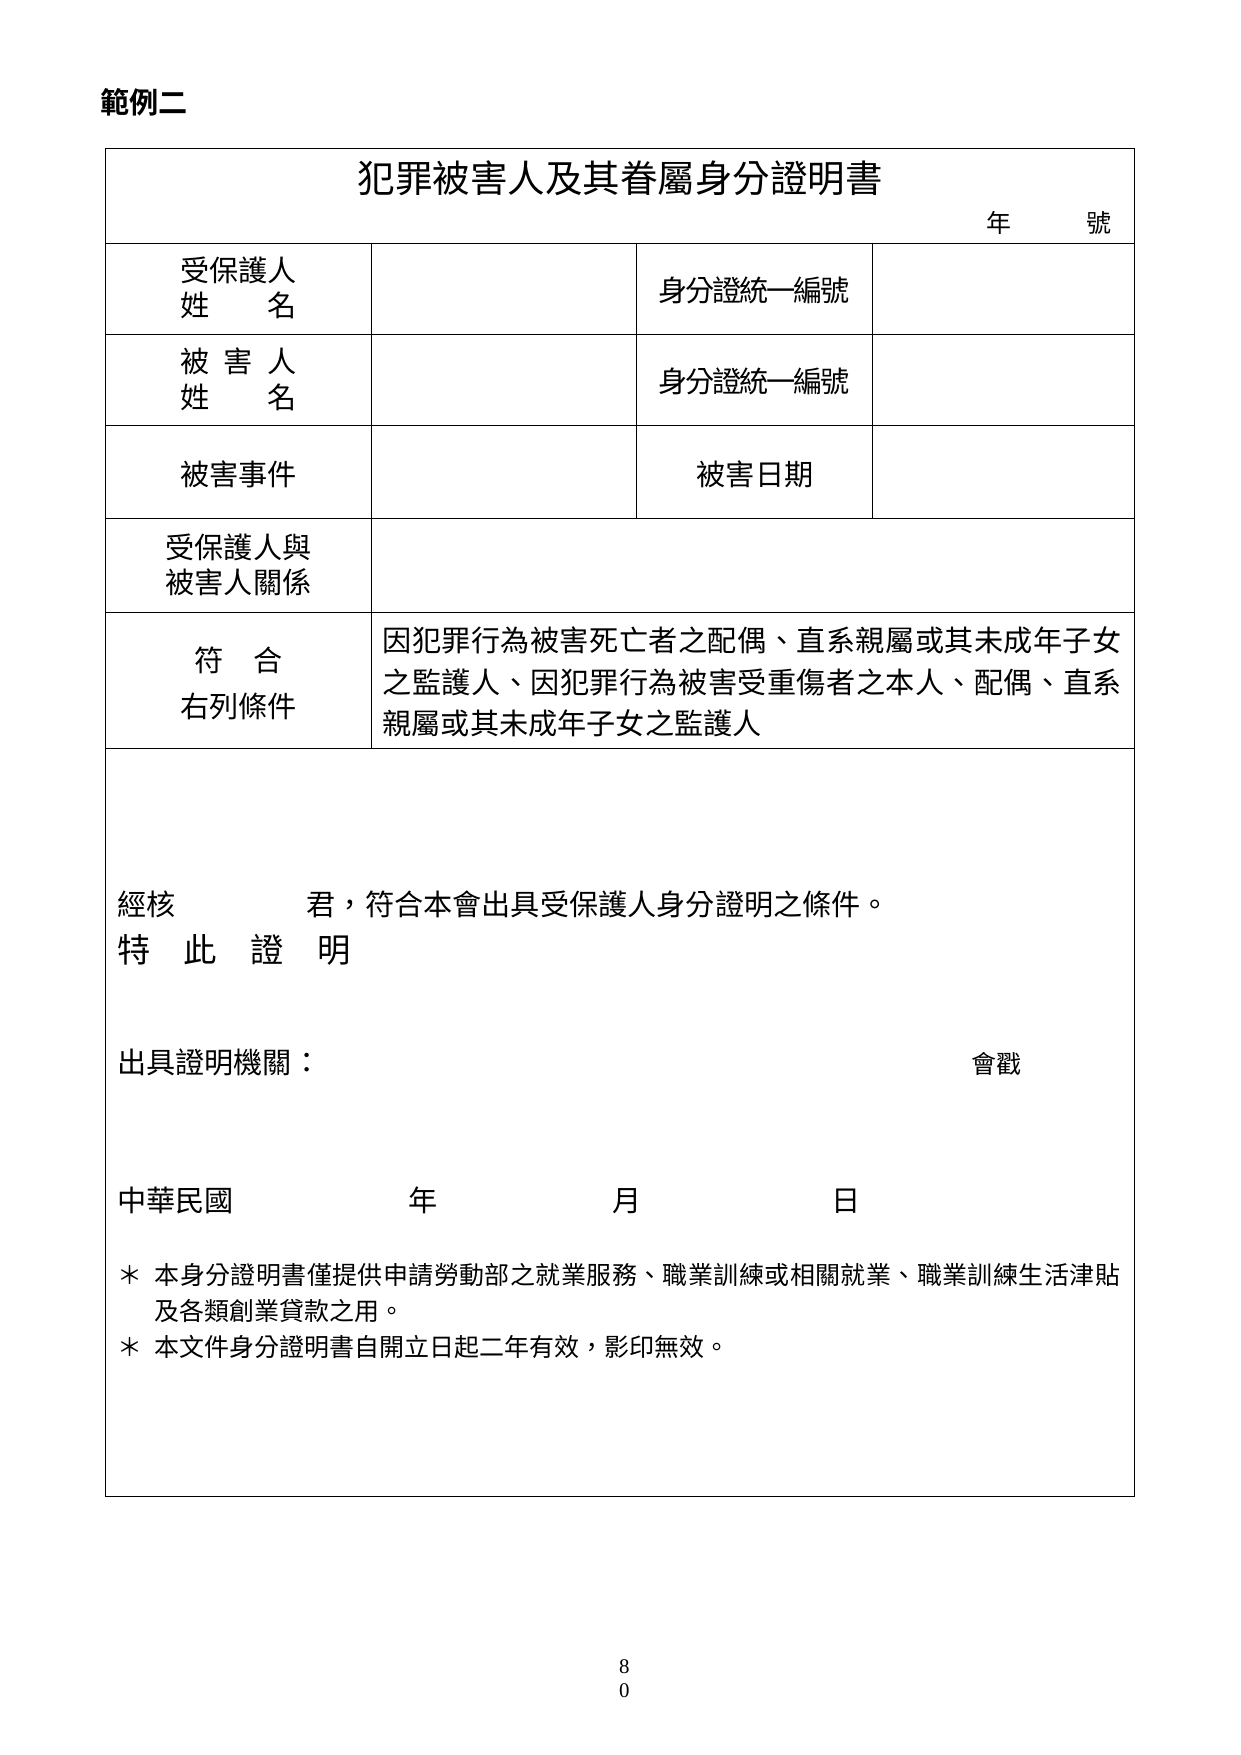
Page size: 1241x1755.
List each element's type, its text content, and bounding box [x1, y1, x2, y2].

table_cell 受保護人 姓 名 [106, 244, 371, 334]
table_cell [372, 244, 636, 334]
table_cell 被害事件 [106, 426, 371, 518]
table_header 犯罪被害人及其眷屬身分證明書 年 號 [106, 149, 1134, 242]
table_cell 受保護人與 被害人關係 [106, 519, 371, 612]
table_cell 符合 右列條件 [106, 613, 371, 748]
table_cell [873, 426, 1134, 518]
table_cell [372, 426, 636, 518]
table_cell 身分證統一編號 [637, 244, 872, 334]
table_cell [372, 519, 1134, 612]
table_cell 身分證統一編號 [637, 335, 872, 425]
table_cell [873, 244, 1134, 334]
text 範例二 [100, 75, 1140, 123]
table_cell 因犯罪行為被害死亡者之配偶、直系親屬或其未成年子女之監護人、因犯罪行為被害受重傷者之本人、配偶、直系親屬或其未成年子女之監護人 [372, 613, 1134, 748]
table_cell 經核 君，符合本會出具受保護人身分證明之條件。 特 此 證 明 出具證明機關： 會戳 中華民國 年 月 日 本身分證明書僅提供申請勞動部之就業服務、職業訓練或相關就業、職業訓練生活津貼及各類創業貸款之用。 本文件身分證明書自開立日起二年有效，影印無效。 [106, 749, 1134, 1496]
table_cell 被害日期 [637, 426, 872, 518]
table_cell [873, 335, 1134, 425]
table_cell [372, 335, 636, 425]
table_cell 被 害 人 姓 名 [106, 335, 371, 425]
